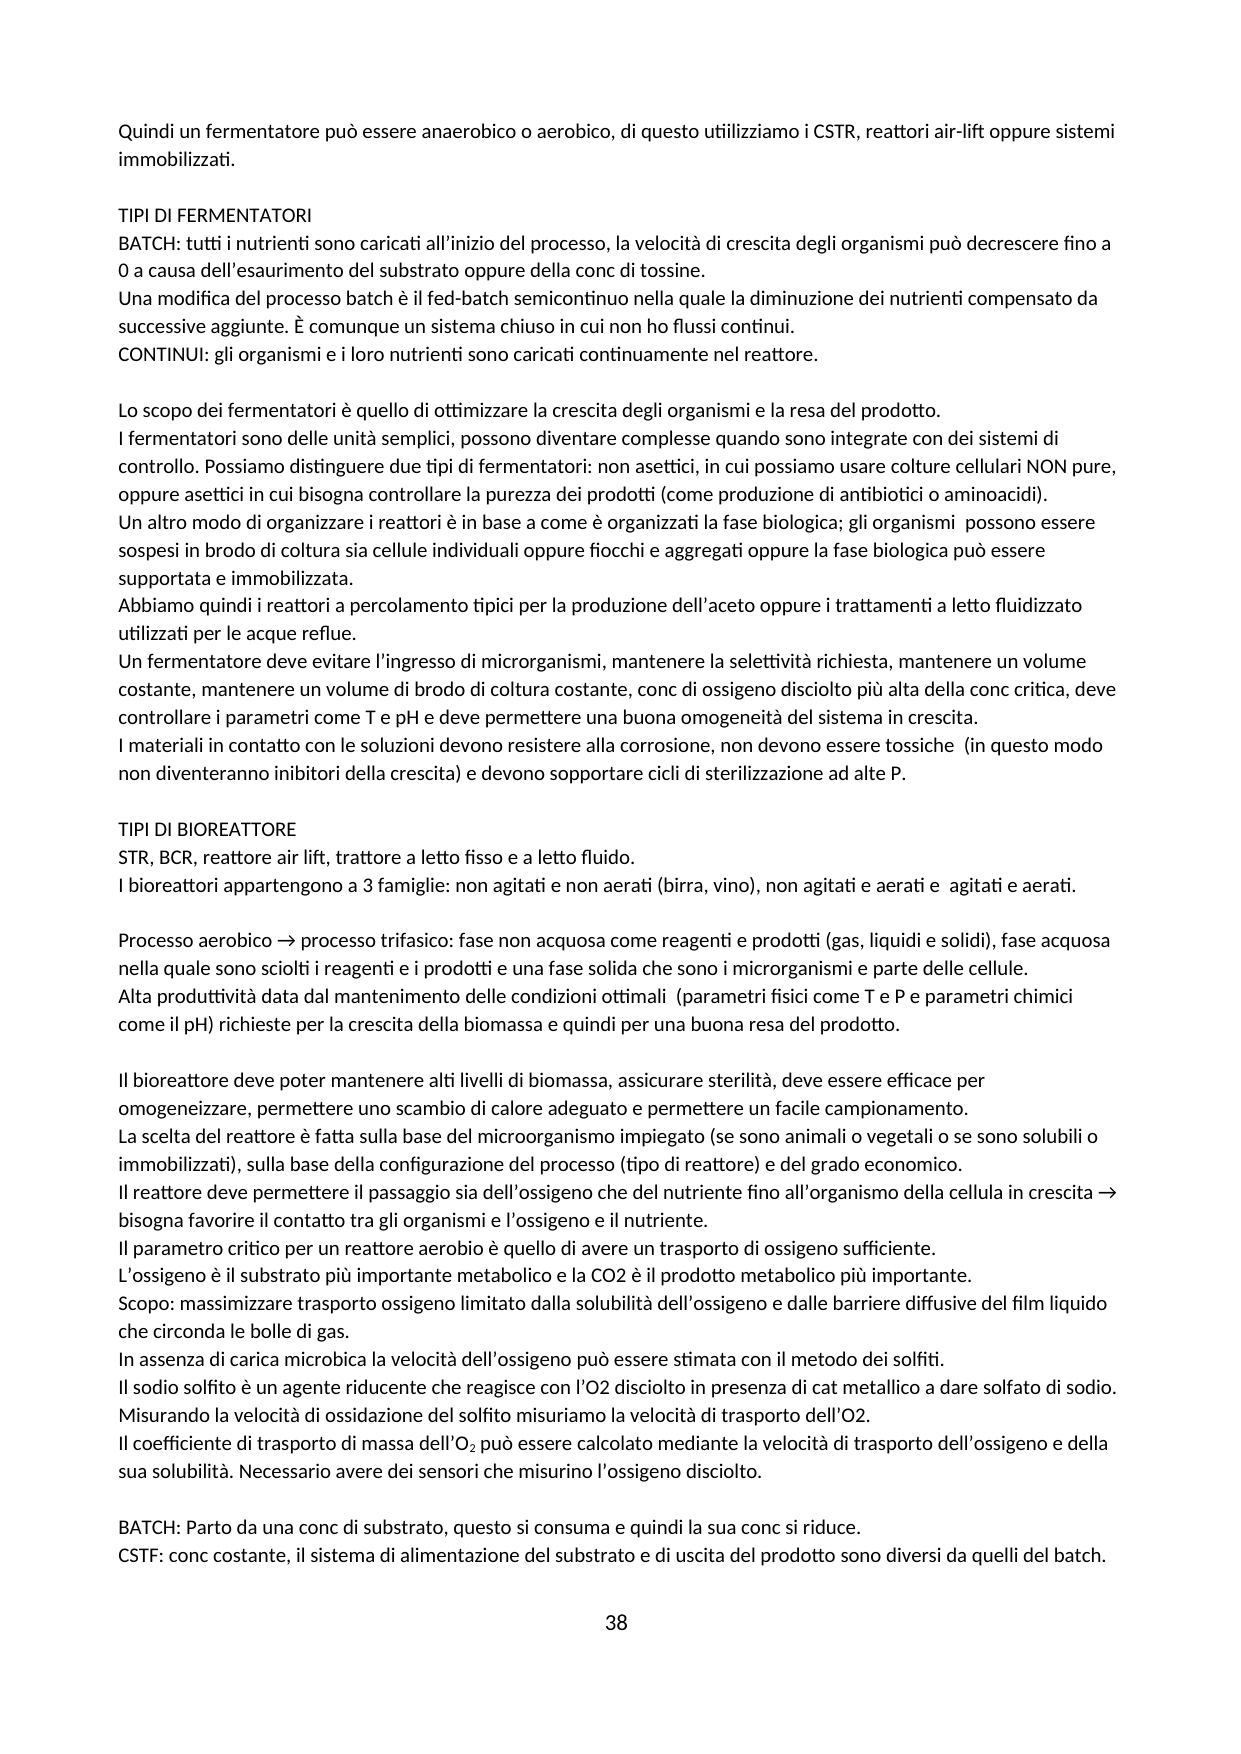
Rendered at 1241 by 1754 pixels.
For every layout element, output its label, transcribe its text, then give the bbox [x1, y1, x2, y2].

text Quindi un fermentatore può essere anaerobico o aerobico, di questo utiilizziamo i CSTR, reattori air-lift oppure sistemi immobilizzati. TIPI DI FERMENTATORI BATCH: tutti i nutrienti sono caricati all’inizio del processo, la velocità di crescita degli organismi può decrescere fino a 0 a causa dell’esaurimento del substrato oppure della conc di tossine. Una modifica del processo batch è il fed-batch semicontinuo nella quale la diminuzione dei nutrienti compensato da successive aggiunte. È comunque un sistema chiuso in cui non ho flussi continui. CONTINUI: gli organismi e i loro nutrienti sono caricati continuamente nel reattore. Lo scopo dei fermentatori è quello di ottimizzare la crescita degli organismi e la resa del prodotto. I fermentatori sono delle unità semplici, possono diventare complesse quando sono integrate con dei sistemi di controllo. Possiamo distinguere due tipi di fermentatori: non asettici, in cui possiamo usare colture cellulari NON pure, oppure asettici in cui bisogna controllare la purezza dei prodotti (come produzione di antibiotici o aminoacidi). Un altro modo di organizzare i reattori è in base a come è organizzati la fase biologica; gli organismi possono essere sospesi in brodo di coltura sia cellule individuali oppure fiocchi e aggregati oppure la fase biologica può essere supportata e immobilizzata. Abbiamo quindi i reattori a percolamento tipici per la produzione dell’aceto oppure i trattamenti a letto fluidizzato utilizzati per le acque reflue. Un fermentatore deve evitare l’ingresso di microrganismi, mantenere la selettività richiesta, mantenere un volume costante, mantenere un volume di brodo di coltura costante, conc di ossigeno disciolto più alta della conc critica, deve controllare i parametri come T e pH e deve permettere una buona omogeneità del sistema in crescita. I materiali in contatto con le soluzioni devono resistere alla corrosione, non devono essere tossiche (in questo modo non diventeranno inibitori della crescita) e devono sopportare cicli di sterilizzazione ad alte P. TIPI DI BIOREATTORE STR, BCR, reattore air lift, trattore a letto fisso e a letto fluido. I bioreattori appartengono a 3 famiglie: non agitati e non aerati (birra, vino), non agitati e aerati e agitati e aerati. Processo aerobico → processo trifasico: fase non acquosa come reagenti e prodotti (gas, liquidi e solidi), fase acquosa nella quale sono sciolti i reagenti e i prodotti e una fase solida che sono i microrganismi e parte delle cellule. Alta produttività data dal mantenimento delle condizioni ottimali (parametri fisici come T e P e parametri chimici come il pH) richieste per la crescita della biomassa e quindi per una buona resa del prodotto. [118, 118, 1124, 1065]
text Il bioreattore deve poter mantenere alti livelli di biomassa, assicurare sterilità, deve essere efficace per omogeneizzare, permettere uno scambio di calore adeguato e permettere un facile campionamento. La scelta del reattore è fatta sulla base del microorganismo impiegato (se sono animali o vegetali o se sono solubili o immobilizzati), sulla base della configurazione del processo (tipo di reattore) e del grado economico. Il reattore deve permettere il passaggio sia dell’ossigeno che del nutriente fino all’organismo della cellula in crescita → bisogna favorire il contatto tra gli organismi e l’ossigeno e il nutriente. Il parametro critico per un reattore aerobio è quello di avere un trasporto di ossigeno sufficiente. L’ossigeno è il substrato più importante metabolico e la CO2 è il prodotto metabolico più importante. Scopo: massimizzare trasporto ossigeno limitato dalla solubilità dell’ossigeno e dalle barriere diffusive del film liquido che circonda le bolle di gas. In assenza di carica microbica la velocità dell’ossigeno può essere stimata con il metodo dei solfiti. Il sodio solfito è un agente riducente che reagisce con l’O2 disciolto in presenza di cat metallico a dare solfato di sodio. Misurando la velocità di ossidazione del solfito misuriamo la velocità di trasporto dell’O2. Il coefficiente di trasporto di massa dell’O2 può essere calcolato mediante la velocità di trasporto dell’ossigeno e della sua solubilità. Necessario avere dei sensori che misurino l’ossigeno disciolto. BATCH: Parto da una conc di substrato, questo si consuma e quindi la sua conc si riduce. CSTF: conc costante, il sistema di alimentazione del substrato e di uscita del prodotto sono diversi da quelli del batch. [118, 1067, 1124, 1567]
